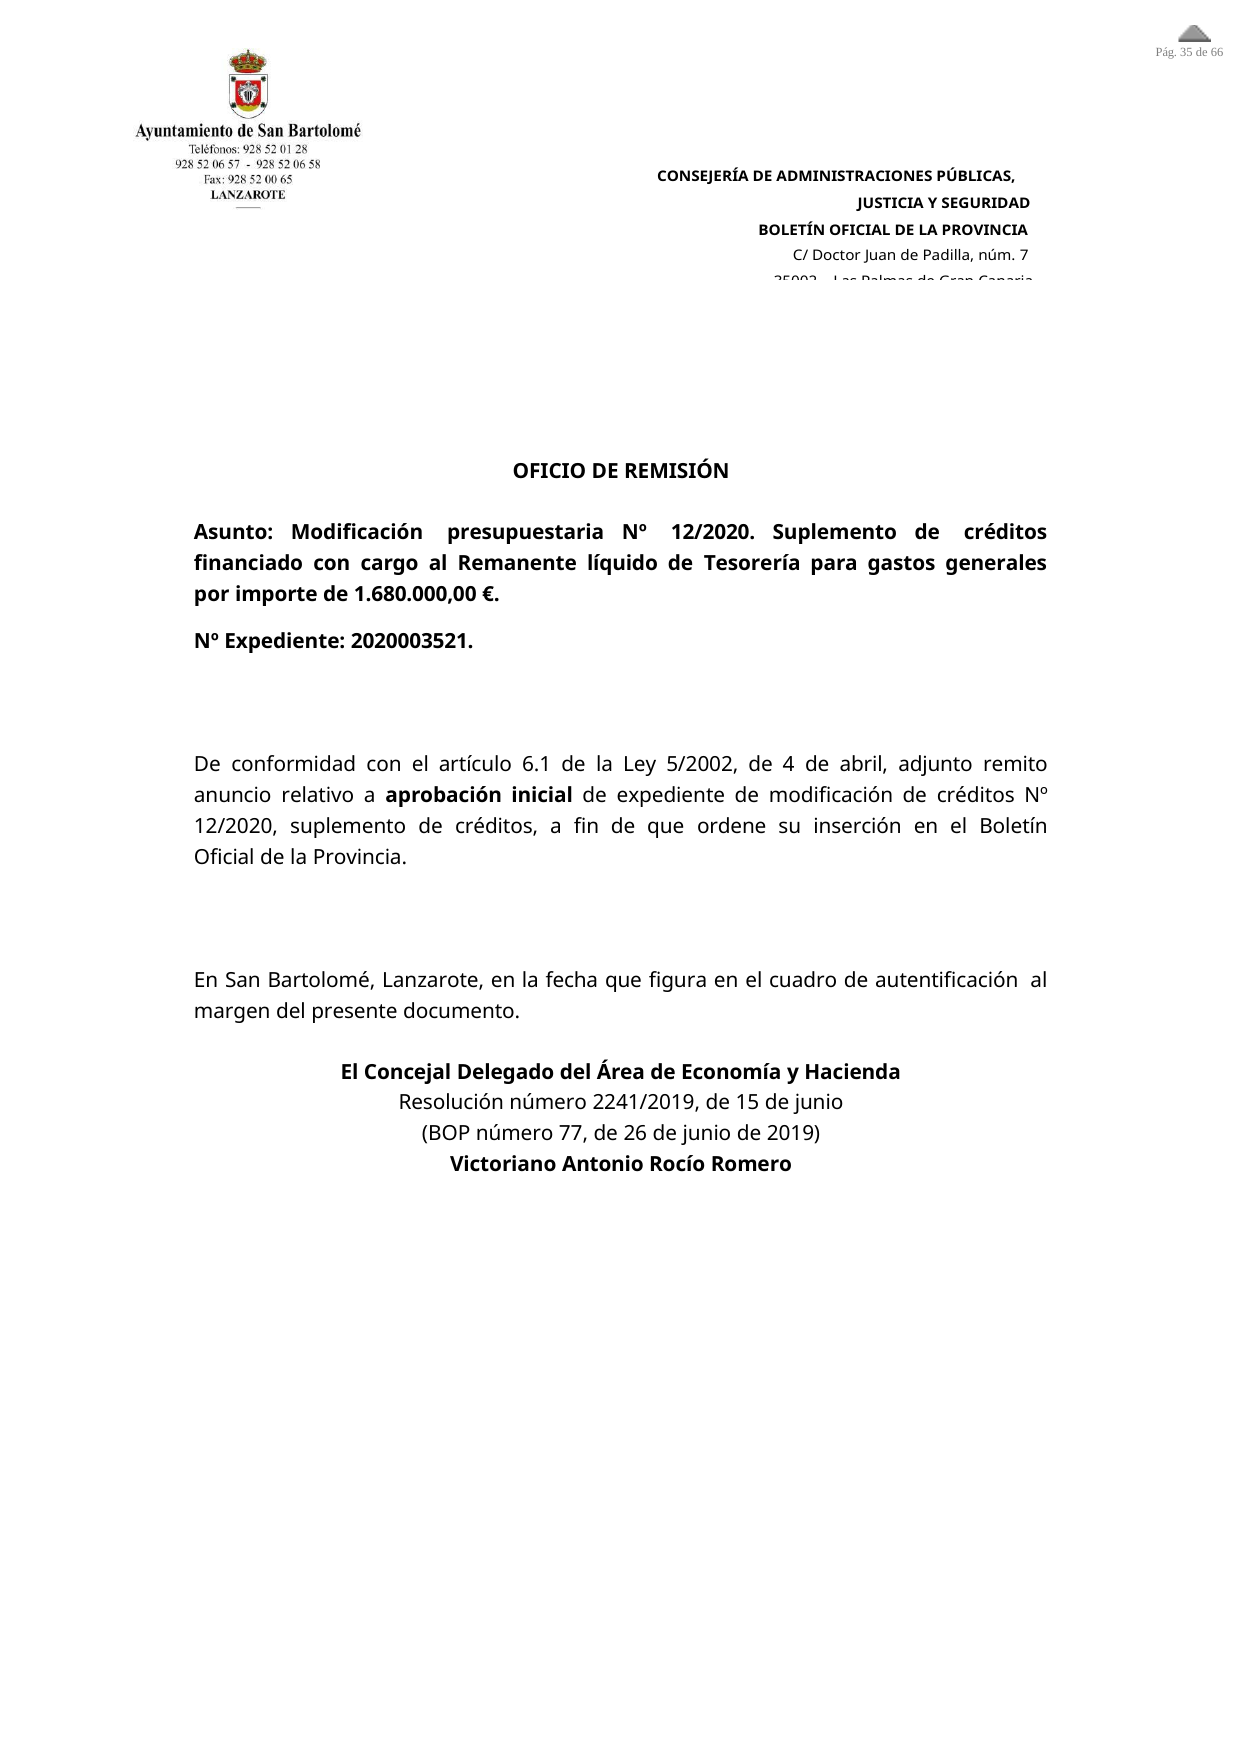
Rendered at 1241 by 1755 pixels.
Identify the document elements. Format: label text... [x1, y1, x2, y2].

text Nº Expediente: 2020003521. [194, 626, 1236, 655]
text Resolución número 2241/2019, de 15 de junio (BOP número 77, de 26 de junio de 2019) Victoriano Antonio Rocío Romero [384, 1087, 858, 1178]
text En San Bartolomé, Lanzarote, en la fecha que figura en el cuadro de autentificación al margen del presente documento. [194, 965, 1048, 1024]
text El Concejal Delegado del Área de Economía y Hacienda [325, 1057, 916, 1085]
text Asunto: Modificación presupuestaria Nº 12/2020. Suplemento de créditos financiado con cargo al Remanente líquido de Tesorería para gastos generales por importe de 1.680.000,00 €. [194, 517, 1048, 607]
text De conformidad con el artículo 6.1 de la Ley 5/2002, de 4 de abril, adjunto remito anuncio relativo a aprobación inicial de expediente de modificación de créditos Nº 12/2020, suplemento de créditos, a fin de que ordene su inserción en el Boletín Oficial de la Provincia. [194, 749, 1048, 871]
text OFICIO DE REMISIÓN [325, 456, 917, 484]
